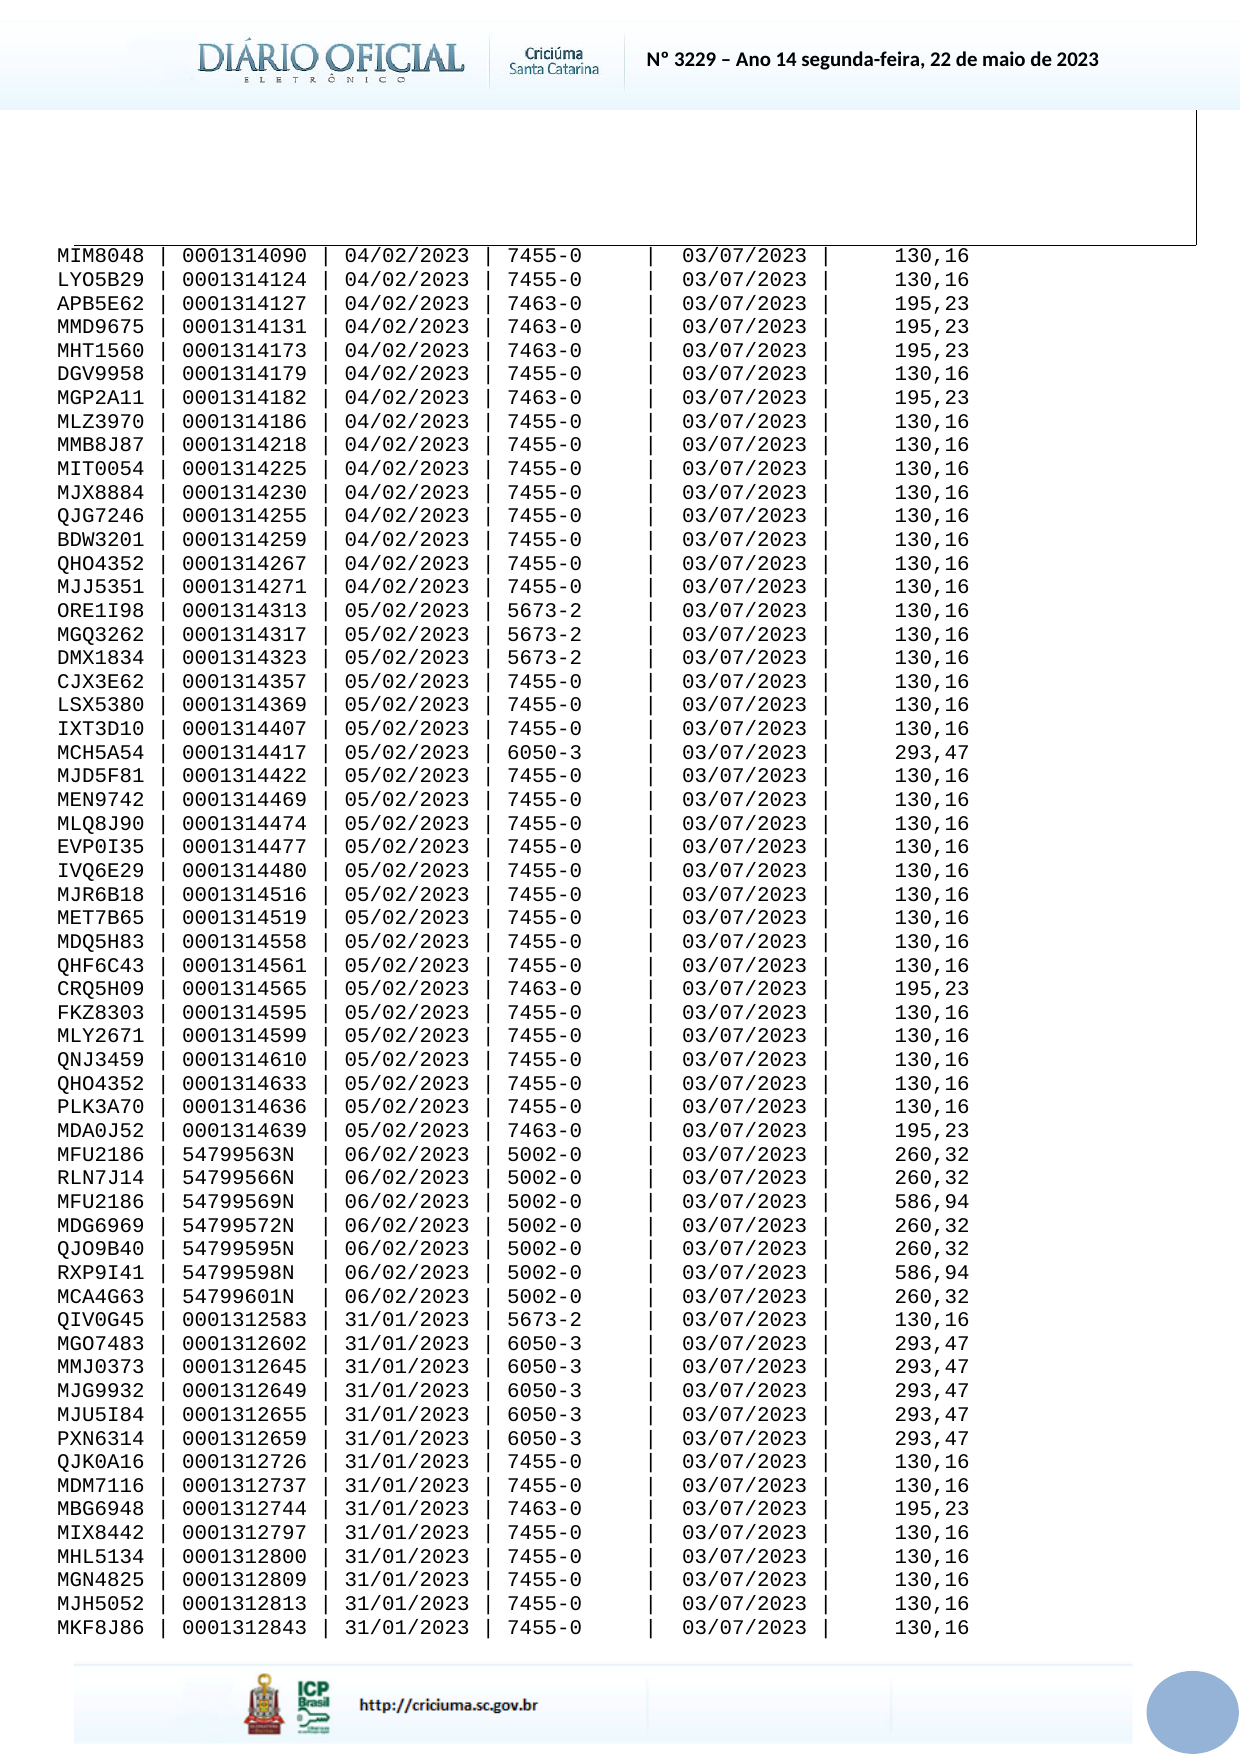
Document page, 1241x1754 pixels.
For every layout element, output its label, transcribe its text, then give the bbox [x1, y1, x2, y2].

text MHT1560 | 0001314173 | 04/02/2023 | 7463-0 | 03/07/2023 | 195,23 [44, 340, 1196, 363]
text MBG6948 | 0001312744 | 31/01/2023 | 7463-0 | 03/07/2023 | 195,23 [44, 1498, 1196, 1522]
text DMX1834 | 0001314323 | 05/02/2023 | 5673-2 | 03/07/2023 | 130,16 [44, 647, 1196, 671]
text MCH5A54 | 0001314417 | 05/02/2023 | 6050-3 | 03/07/2023 | 293,47 [44, 742, 1196, 765]
text MDQ5H83 | 0001314558 | 05/02/2023 | 7455-0 | 03/07/2023 | 130,16 [44, 931, 1196, 954]
text MIM8048 | 0001314090 | 04/02/2023 | 7455-0 | 03/07/2023 | 130,16 [44, 245, 1196, 269]
text MFU2186 | 54799563N | 06/02/2023 | 5002-0 | 03/07/2023 | 260,32 [44, 1144, 1196, 1167]
text EVP0I35 | 0001314477 | 05/02/2023 | 7455-0 | 03/07/2023 | 130,16 [44, 836, 1196, 860]
text IXT3D10 | 0001314407 | 05/02/2023 | 7455-0 | 03/07/2023 | 130,16 [44, 718, 1196, 742]
text MDA0J52 | 0001314639 | 05/02/2023 | 7463-0 | 03/07/2023 | 195,23 [44, 1120, 1196, 1144]
text BDW3201 | 0001314259 | 04/02/2023 | 7455-0 | 03/07/2023 | 130,16 [44, 529, 1196, 553]
text MDM7116 | 0001312737 | 31/01/2023 | 7455-0 | 03/07/2023 | 130,16 [44, 1475, 1196, 1498]
text MLQ8J90 | 0001314474 | 05/02/2023 | 7455-0 | 03/07/2023 | 130,16 [44, 813, 1196, 836]
text RLN7J14 | 54799566N | 06/02/2023 | 5002-0 | 03/07/2023 | 260,32 [44, 1167, 1196, 1191]
text QJG7246 | 0001314255 | 04/02/2023 | 7455-0 | 03/07/2023 | 130,16 [44, 505, 1196, 529]
text MJH5052 | 0001312813 | 31/01/2023 | 7455-0 | 03/07/2023 | 130,16 [44, 1593, 1196, 1617]
text MMB8J87 | 0001314218 | 04/02/2023 | 7455-0 | 03/07/2023 | 130,16 [44, 434, 1196, 458]
text MJR6B18 | 0001314516 | 05/02/2023 | 7455-0 | 03/07/2023 | 130,16 [44, 884, 1196, 907]
text DGV9958 | 0001314179 | 04/02/2023 | 7455-0 | 03/07/2023 | 130,16 [44, 363, 1196, 387]
text MHL5134 | 0001312800 | 31/01/2023 | 7455-0 | 03/07/2023 | 130,16 [44, 1546, 1196, 1569]
text MJD5F81 | 0001314422 | 05/02/2023 | 7455-0 | 03/07/2023 | 130,16 [44, 765, 1196, 789]
text MGQ3262 | 0001314317 | 05/02/2023 | 5673-2 | 03/07/2023 | 130,16 [44, 623, 1196, 647]
text MDG6969 | 54799572N | 06/02/2023 | 5002-0 | 03/07/2023 | 260,32 [44, 1215, 1196, 1238]
text MJJ5351 | 0001314271 | 04/02/2023 | 7455-0 | 03/07/2023 | 130,16 [44, 576, 1196, 600]
text MGN4825 | 0001312809 | 31/01/2023 | 7455-0 | 03/07/2023 | 130,16 [44, 1569, 1196, 1593]
text MET7B65 | 0001314519 | 05/02/2023 | 7455-0 | 03/07/2023 | 130,16 [44, 907, 1196, 931]
text QJO9B40 | 54799595N | 06/02/2023 | 5002-0 | 03/07/2023 | 260,32 [44, 1238, 1196, 1262]
text PLK3A70 | 0001314636 | 05/02/2023 | 7455-0 | 03/07/2023 | 130,16 [44, 1096, 1196, 1120]
text MMD9675 | 0001314131 | 04/02/2023 | 7463-0 | 03/07/2023 | 195,23 [44, 316, 1196, 340]
text ORE1I98 | 0001314313 | 05/02/2023 | 5673-2 | 03/07/2023 | 130,16 [44, 600, 1196, 623]
text CRQ5H09 | 0001314565 | 05/02/2023 | 7463-0 | 03/07/2023 | 195,23 [44, 978, 1196, 1002]
text QJK0A16 | 0001312726 | 31/01/2023 | 7455-0 | 03/07/2023 | 130,16 [44, 1451, 1196, 1475]
text QHF6C43 | 0001314561 | 05/02/2023 | 7455-0 | 03/07/2023 | 130,16 [44, 954, 1196, 978]
text MKF8J86 | 0001312843 | 31/01/2023 | 7455-0 | 03/07/2023 | 130,16 [44, 1617, 1196, 1640]
text MGO7483 | 0001312602 | 31/01/2023 | 6050-3 | 03/07/2023 | 293,47 [44, 1333, 1196, 1357]
text RXP9I41 | 54799598N | 06/02/2023 | 5002-0 | 03/07/2023 | 586,94 [44, 1262, 1196, 1286]
text MJG9932 | 0001312649 | 31/01/2023 | 6050-3 | 03/07/2023 | 293,47 [44, 1380, 1196, 1404]
text QNJ3459 | 0001314610 | 05/02/2023 | 7455-0 | 03/07/2023 | 130,16 [44, 1049, 1196, 1073]
text CJX3E62 | 0001314357 | 05/02/2023 | 7455-0 | 03/07/2023 | 130,16 [44, 671, 1196, 694]
text MCA4G63 | 54799601N | 06/02/2023 | 5002-0 | 03/07/2023 | 260,32 [44, 1286, 1196, 1309]
text QHO4352 | 0001314267 | 04/02/2023 | 7455-0 | 03/07/2023 | 130,16 [44, 553, 1196, 576]
text MLY2671 | 0001314599 | 05/02/2023 | 7455-0 | 03/07/2023 | 130,16 [44, 1026, 1196, 1049]
text IVQ6E29 | 0001314480 | 05/02/2023 | 7455-0 | 03/07/2023 | 130,16 [44, 860, 1196, 884]
text FKZ8303 | 0001314595 | 05/02/2023 | 7455-0 | 03/07/2023 | 130,16 [44, 1002, 1196, 1026]
text MJX8884 | 0001314230 | 04/02/2023 | 7455-0 | 03/07/2023 | 130,16 [44, 482, 1196, 505]
text MIT0054 | 0001314225 | 04/02/2023 | 7455-0 | 03/07/2023 | 130,16 [44, 458, 1196, 482]
text LSX5380 | 0001314369 | 05/02/2023 | 7455-0 | 03/07/2023 | 130,16 [44, 694, 1196, 718]
text LYO5B29 | 0001314124 | 04/02/2023 | 7455-0 | 03/07/2023 | 130,16 [44, 269, 1196, 292]
text MMJ0373 | 0001312645 | 31/01/2023 | 6050-3 | 03/07/2023 | 293,47 [44, 1357, 1196, 1380]
text MGP2A11 | 0001314182 | 04/02/2023 | 7463-0 | 03/07/2023 | 195,23 [44, 387, 1196, 411]
text APB5E62 | 0001314127 | 04/02/2023 | 7463-0 | 03/07/2023 | 195,23 [44, 292, 1196, 316]
text QHO4352 | 0001314633 | 05/02/2023 | 7455-0 | 03/07/2023 | 130,16 [44, 1073, 1196, 1096]
text QIV0G45 | 0001312583 | 31/01/2023 | 5673-2 | 03/07/2023 | 130,16 [44, 1309, 1196, 1333]
text MEN9742 | 0001314469 | 05/02/2023 | 7455-0 | 03/07/2023 | 130,16 [44, 789, 1196, 813]
text MIX8442 | 0001312797 | 31/01/2023 | 7455-0 | 03/07/2023 | 130,16 [44, 1522, 1196, 1546]
text MJU5I84 | 0001312655 | 31/01/2023 | 6050-3 | 03/07/2023 | 293,47 [44, 1404, 1196, 1427]
text MLZ3970 | 0001314186 | 04/02/2023 | 7455-0 | 03/07/2023 | 130,16 [44, 411, 1196, 434]
text PXN6314 | 0001312659 | 31/01/2023 | 6050-3 | 03/07/2023 | 293,47 [44, 1427, 1196, 1451]
text MFU2186 | 54799569N | 06/02/2023 | 5002-0 | 03/07/2023 | 586,94 [44, 1191, 1196, 1215]
